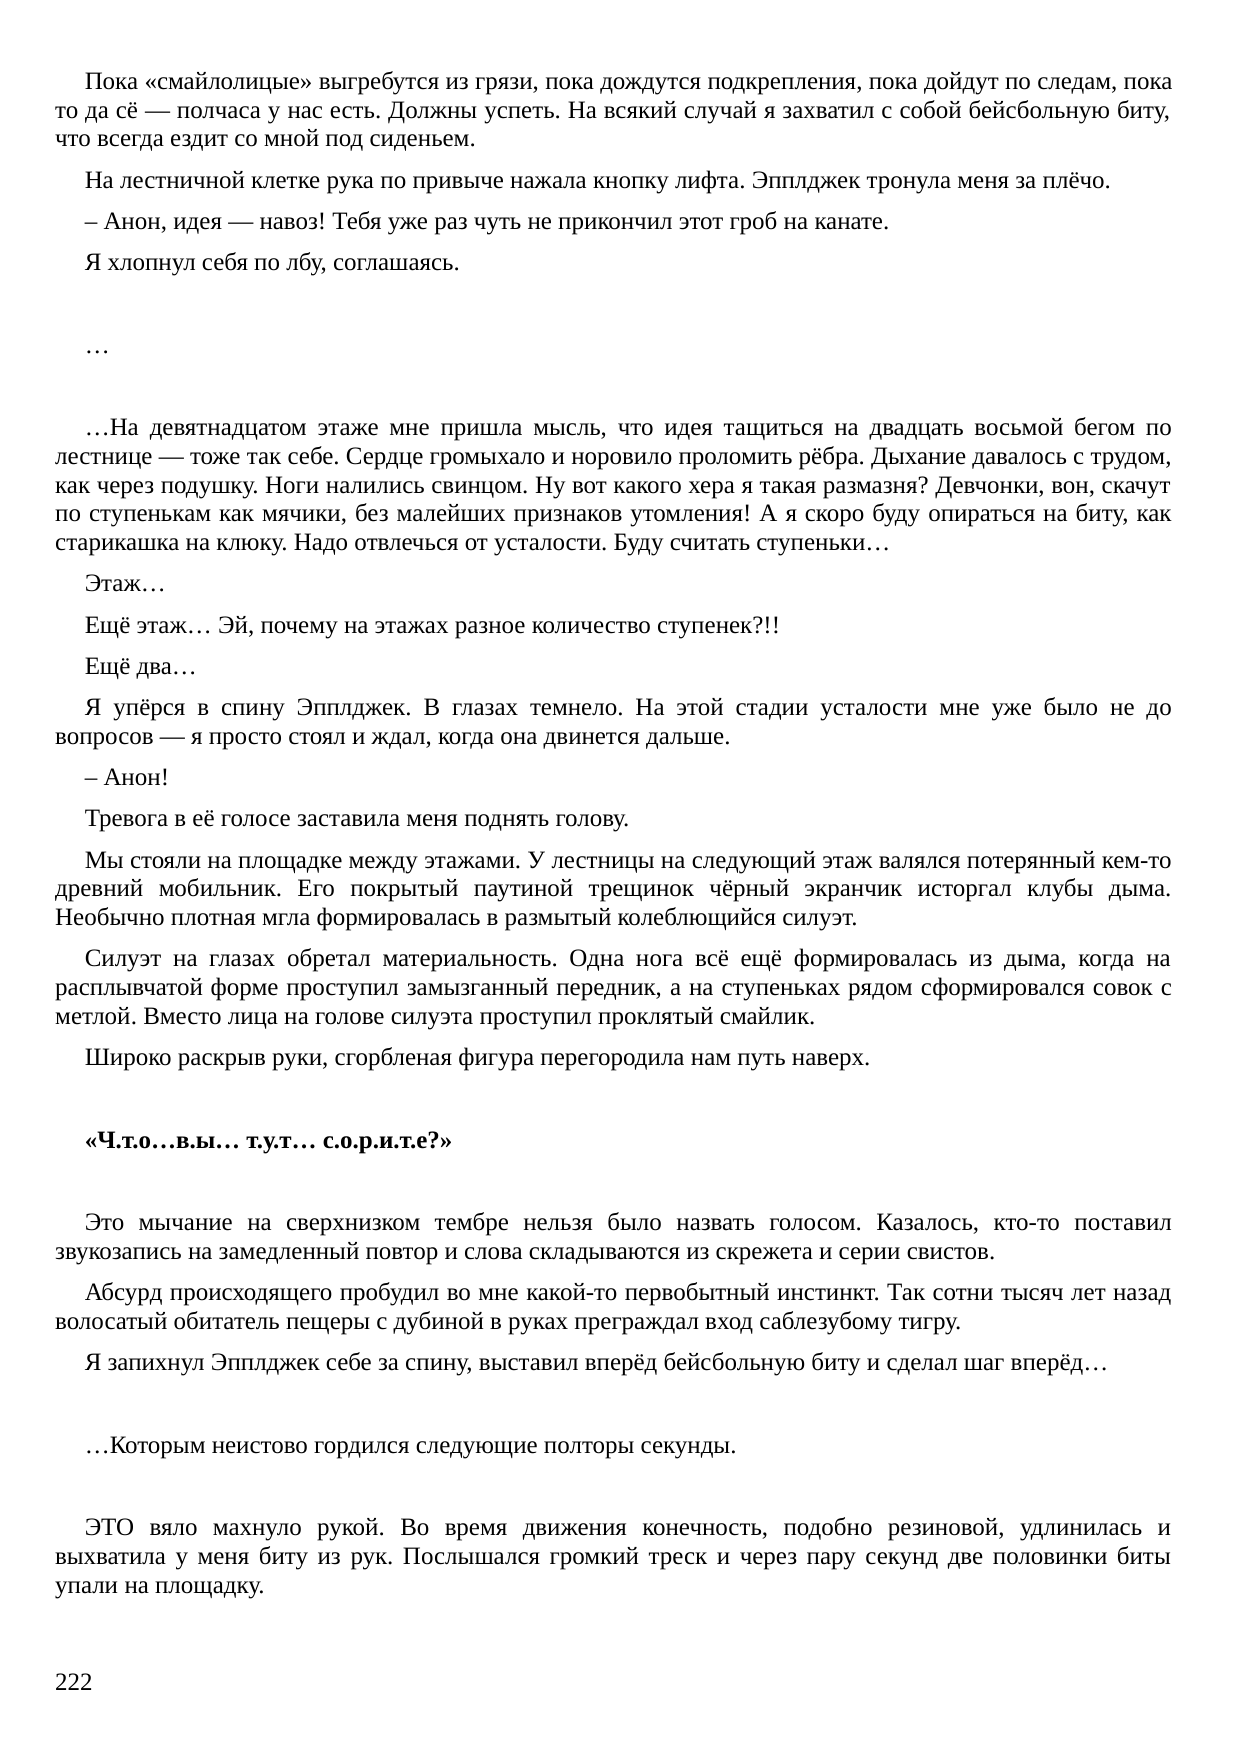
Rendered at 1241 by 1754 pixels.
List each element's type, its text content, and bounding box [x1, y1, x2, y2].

text Широко раскрыв руки, сгорбленая фигура перегородила нам путь наверх. [55, 1042, 1173, 1071]
text Ещё два… [55, 651, 1173, 680]
text Мы стояли на площадке между этажами. У лестницы на следующий этаж валялся потерянный кем-то древний мобильник. Его покрытый паутиной трещинок чёрный экранчик исторгал клубы дыма. Необычно плотная мгла формировалась в размытый колеблющийся силуэт. [55, 845, 1173, 931]
text Этаж… [55, 568, 1173, 597]
text Тревога в её голосе заставила меня поднять голову. [55, 803, 1173, 832]
text Абсурд происходящего пробудил во мне какой-то первобытный инстинкт. Так сотни тысяч лет назад волосатый обитатель пещеры с дубиной в руках преграждал вход саблезубому тигру. [55, 1277, 1173, 1335]
text ЭТО вяло махнуло рукой. Во время движения конечность, подобно резиновой, удлинилась и выхватила у меня биту из рук. Послышался громкий треск и через пару секунд две половинки биты упали на площадку. [55, 1512, 1173, 1598]
text – Анон! [55, 762, 1173, 791]
text Я запихнул Эпплджек себе за спину, выставил вперёд бейсбольную биту и сделал шаг вперёд… [55, 1347, 1173, 1376]
text Я упёрся в спину Эпплджек. В глазах темнело. На этой стадии усталости мне уже было не до вопросов — я просто стоял и ждал, когда она двинется дальше. [55, 692, 1173, 750]
text Это мычание на сверхнизком тембре нельзя было назвать голосом. Казалось, кто-то поставил звукозапись на замедленный повтор и слова складываются из скрежета и серии свистов. [55, 1207, 1173, 1265]
text На лестничной клетке рука по привыче нажала кнопку лифта. Эпплджек тронула меня за плёчо. [55, 165, 1173, 193]
text Силуэт на глазах обретал материальность. Одна нога всё ещё формировалась из дыма, когда на расплывчатой форме проступил замызганный передник, а на ступеньках рядом сформировался совок с метлой. Вместо лица на голове силуэта проступил проклятый смайлик. [55, 943, 1173, 1030]
text Я хлопнул себя по лбу, соглашаясь. [55, 247, 1173, 276]
text …Которым неистово гордился следующие полторы секунды. [55, 1430, 1173, 1458]
text Ещё этаж… Эй, почему на этажах разное количество ступенек?!! [55, 610, 1173, 638]
text «Ч.т.о…в.ы… т.у.т… с.о.р.и.т.е?» [55, 1125, 1173, 1153]
text Пока «смайлолицые» выгребутся из грязи, пока дождутся подкрепления, пока дойдут по следам, пока то да сё — полчаса у нас есть. Должны успеть. На всякий случай я захватил с собой бейсбольную биту, что всегда ездит со мной под сиденьем. [55, 66, 1173, 152]
text … [55, 330, 1173, 358]
text – Анон, идея — навоз! Тебя уже раз чуть не прикончил этот гроб на канате. [55, 206, 1173, 235]
text …На девятнадцатом этаже мне пришла мысль, что идея тащиться на двадцать восьмой бегом по лестнице — тоже так себе. Сердце громыхало и норовило проломить рёбра. Дыхание давалось с трудом, как через подушку. Ноги налились свинцом. Ну вот какого хера я такая размазня? Девчонки, вон, скачут по ступенькам как мячики, без малейших признаков утомления! А я скоро буду опираться на биту, как старикашка на клюку. Надо отвлечься от усталости. Буду считать ступеньки… [55, 412, 1173, 556]
